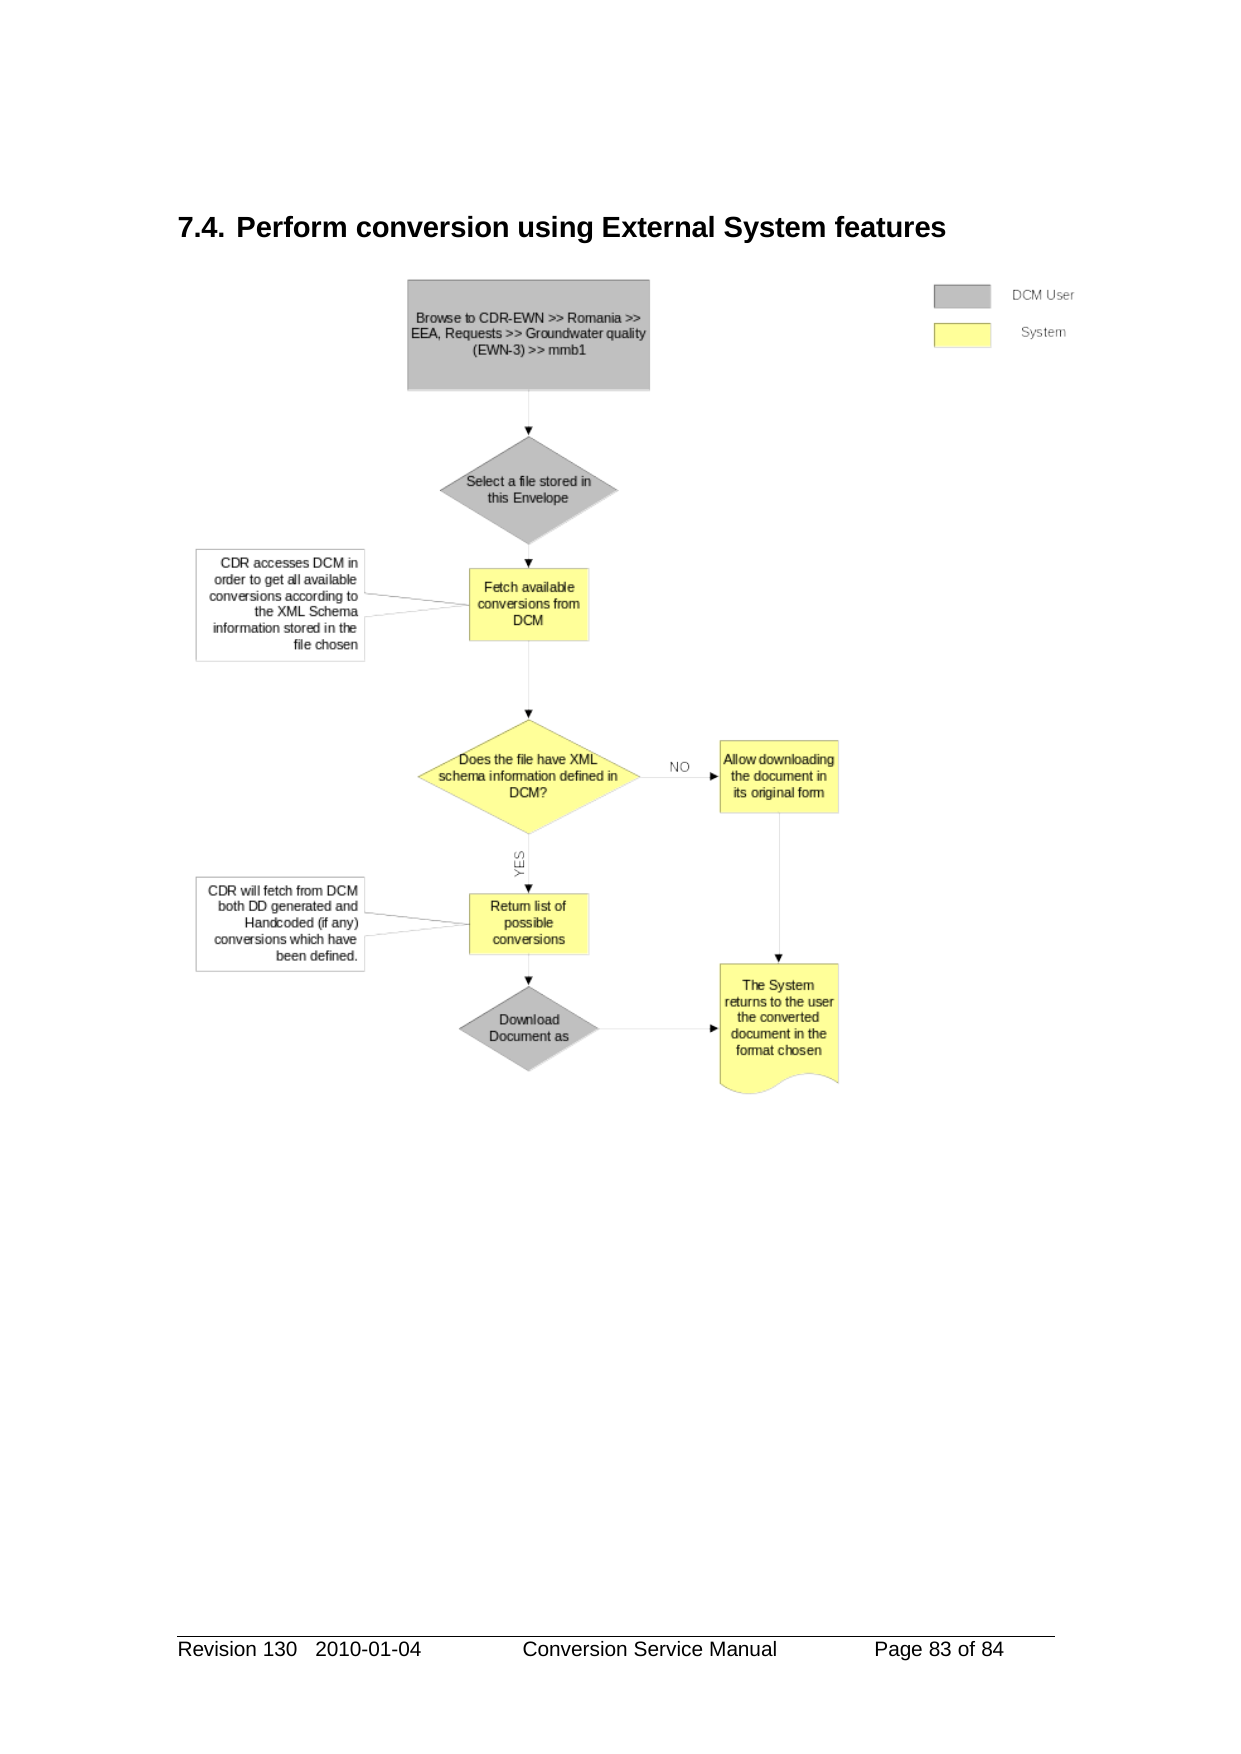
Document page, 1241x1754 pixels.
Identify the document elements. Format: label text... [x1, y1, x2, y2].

subtitle Perform conversion using External System features [177, 210, 1092, 244]
